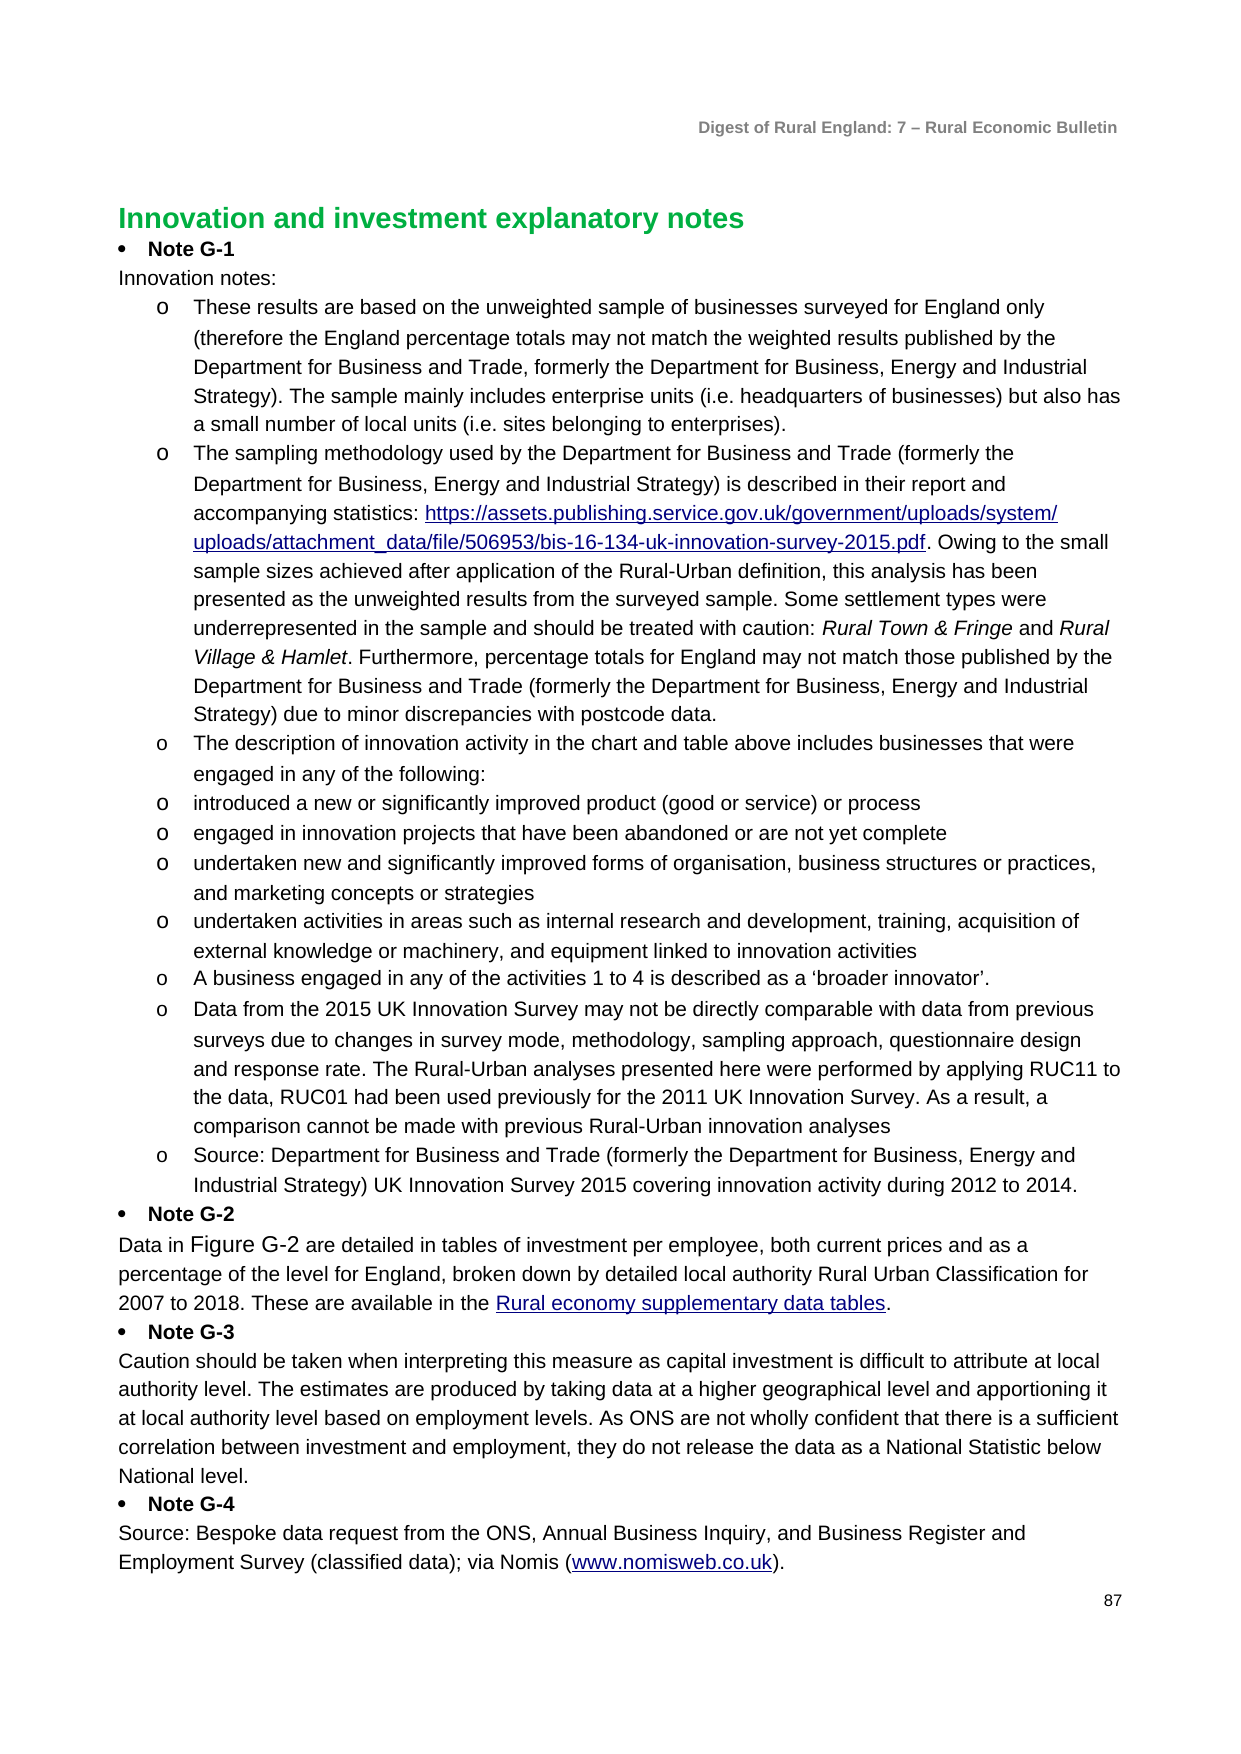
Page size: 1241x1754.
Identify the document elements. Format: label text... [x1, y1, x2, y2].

list engaged in innovation projects that have been abandoned or are not yet complete [156, 821, 1122, 847]
list Data from the 2015 UK Innovation Survey may not be directly comparable with data from previous surveys due to changes in survey mode, methodology, sampling approach, questionnaire design and response rate. The Rural-Urban analyses presented here were performed by applying RUC11 to the data, RUC01 had been used previously for the 2011 UK Innovation Survey. As a result, a comparison cannot be made with previous Rural-Urban innovation analyses [156, 997, 1122, 1138]
list undertaken new and significantly improved forms of organisation, business structures or practices, and marketing concepts or strategies [156, 851, 1122, 905]
list The sampling methodology used by the Department for Business and Trade (formerly the Department for Business, Energy and Industrial Strategy) is described in their report and accompanying statistics: https://assets.publishing.service.gov.uk/government/uploads/system/uploads/attachment_data/file/506953/bis-16-134-uk-innovation-survey-2015.pdf. Owing to the small sample sizes achieved after application of the Rural-Urban definition, this analysis has been presented as the unweighted results from the surveyed sample. Some settlement types were underrepresented in the sample and should be treated with caution: Rural Town & Fringe and Rural Village & Hamlet. Furthermore, percentage totals for England may not match those published by the Department for Business and Trade (formerly the Department for Business, Energy and Industrial Strategy) due to minor discrepancies with postcode data. [156, 441, 1122, 726]
list Note G-3 [118, 1319, 1122, 1344]
text Data in Figure G‑2 are detailed in tables of investment per employee, both current prices and as a percentage of the level for England, broken down by detailed local authority Rural Urban Classification for 2007 to 2018. These are available in the Rural economy supplementary data tables. [118, 1231, 1122, 1315]
text Innovation notes: [118, 266, 1122, 290]
list Note G-1 [118, 237, 1122, 261]
list Source: Department for Business and Trade (formerly the Department for Business, Energy and Industrial Strategy) UK Innovation Survey 2015 covering innovation activity during 2012 to 2014. [156, 1143, 1122, 1197]
list These results are based on the unweighted sample of businesses surveyed for England only (therefore the England percentage totals may not match the weighted results published by the Department for Business and Trade, formerly the Department for Business, Energy and Industrial Strategy). The sample mainly includes enterprise units (i.e. headquarters of businesses) but also has a small number of local units (i.e. sites belonging to enterprises). [156, 295, 1122, 436]
subtitle Innovation and investment explanatory notes [118, 201, 1122, 235]
text Source: Bespoke data request from the ONS, Annual Business Inquiry, and Business Register and Employment Survey (classified data); via Nomis (www.nomisweb.co.uk). [118, 1521, 1122, 1574]
text Caution should be taken when interpreting this measure as capital investment is difficult to attribute at local authority level. The estimates are produced by taking data at a higher geographical level and apportioning it at local authority level based on employment levels. As ONS are not wholly confident that there is a sufficient correlation between investment and employment, they do not release the data as a National Statistic below National level. [118, 1348, 1122, 1487]
list The description of innovation activity in the chart and table above includes businesses that were engaged in any of the following: [156, 731, 1122, 786]
list Note G-4 [118, 1492, 1122, 1516]
list A business engaged in any of the activities 1 to 4 is described as a ‘broader innovator’. [156, 966, 1122, 992]
list undertaken activities in areas such as internal research and development, training, acquisition of external knowledge or machinery, and equipment linked to innovation activities [156, 909, 1122, 963]
list introduced a new or significantly improved product (good or service) or process [156, 790, 1122, 817]
list Note G-2 [118, 1202, 1122, 1226]
